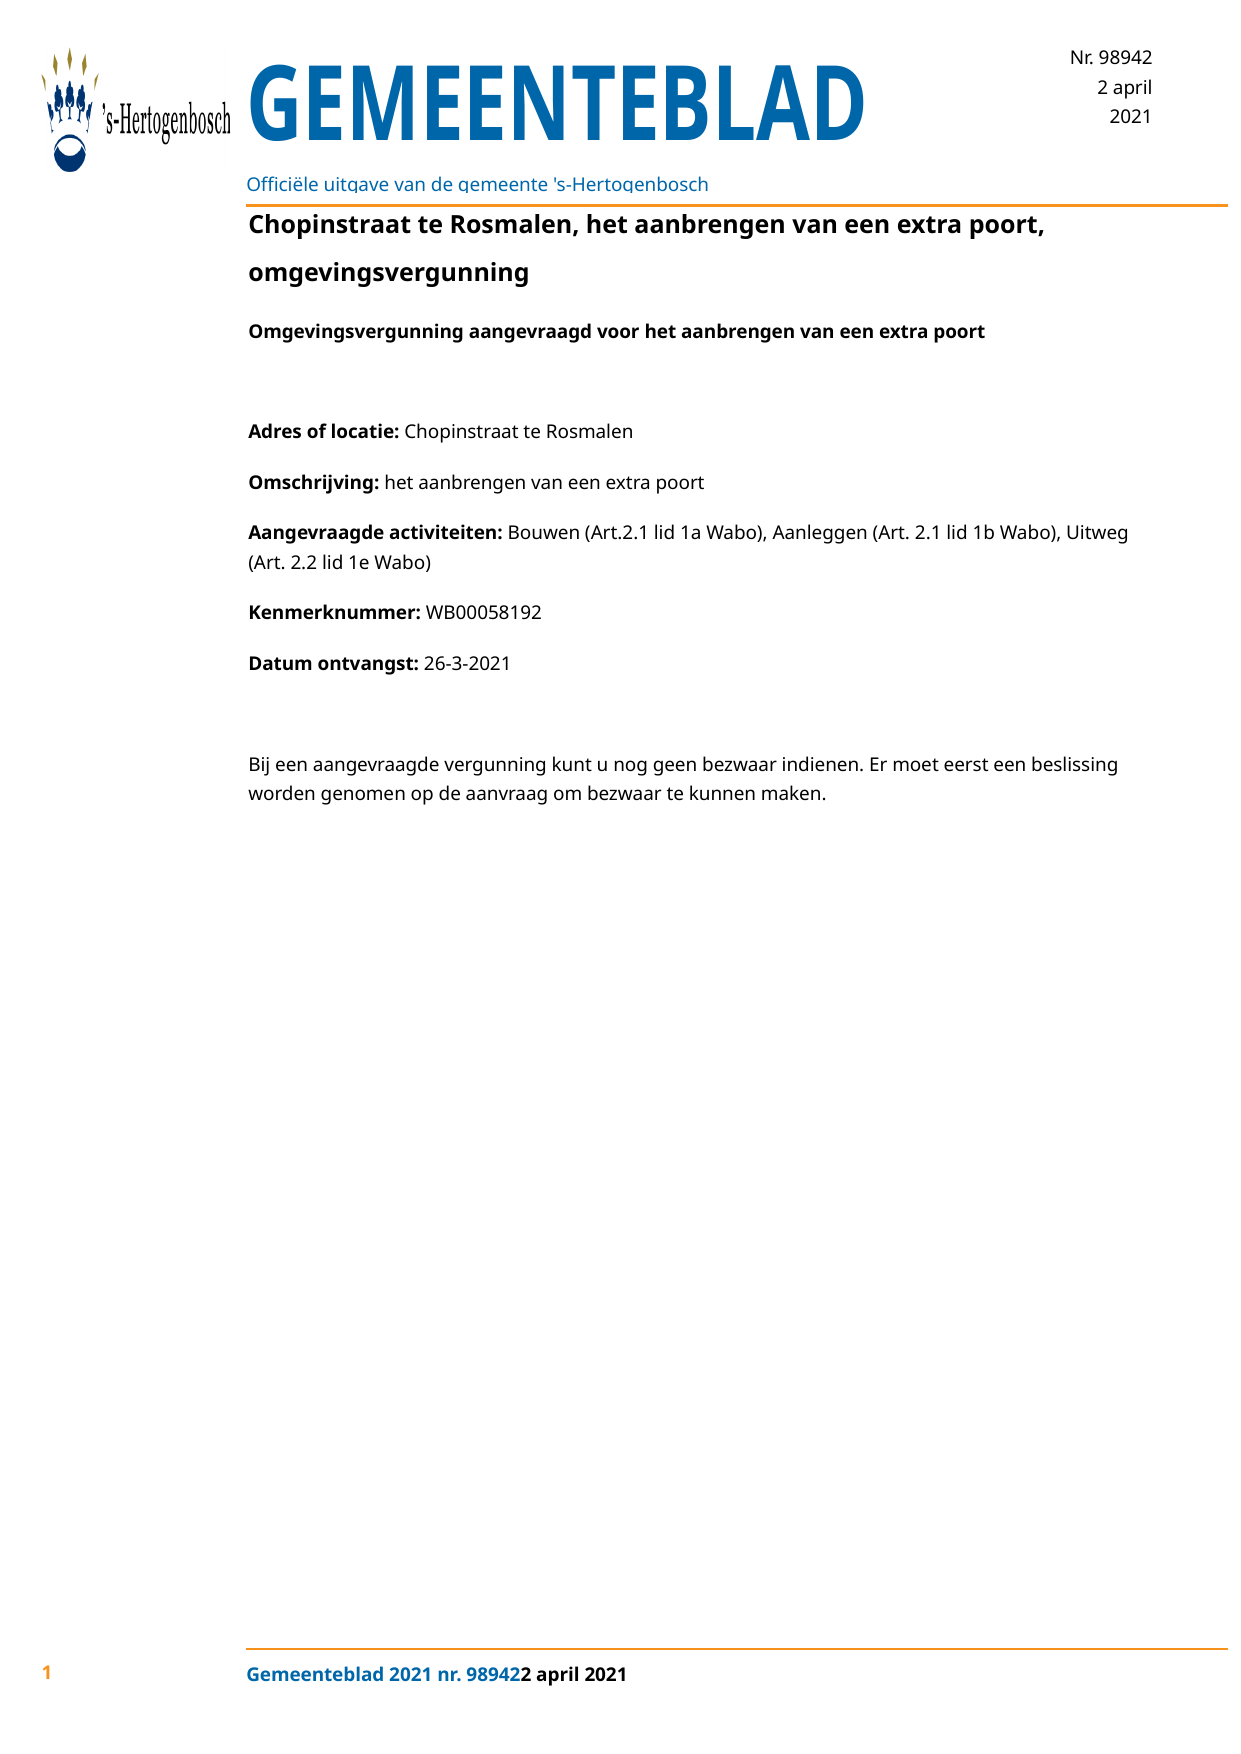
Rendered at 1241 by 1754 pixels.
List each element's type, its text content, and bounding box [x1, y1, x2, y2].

text Bij een aangevraagde vergunning kunt u nog geen bezwaar indienen. Er moet eerst een beslissing worden genomen op de aanvraag om bezwaar te kunnen maken. [248, 751, 1152, 806]
text Aangevraagde activiteiten: Bouwen (Art.2.1 lid 1a Wabo), Aanleggen (Art. 2.1 lid 1b Wabo), Uitweg (Art. 2.2 lid 1e Wabo) [248, 519, 1152, 575]
picture [41, 47, 231, 172]
text Kenmerknummer: WB00058192 [248, 599, 1152, 625]
text Datum ontvangst: 26-3-2021 [248, 650, 1152, 676]
text Adres of locatie: Chopinstraat te Rosmalen [248, 419, 1152, 444]
text Omschrijving: het aanbrengen van een extra poort [248, 469, 1152, 495]
text Chopinstraat te Rosmalen, het aanbrengen van een extra poort, omgevingsvergunning [248, 207, 1152, 288]
text Omgevingsvergunning aangevraagd voor het aanbrengen van een extra poort [248, 318, 1152, 344]
